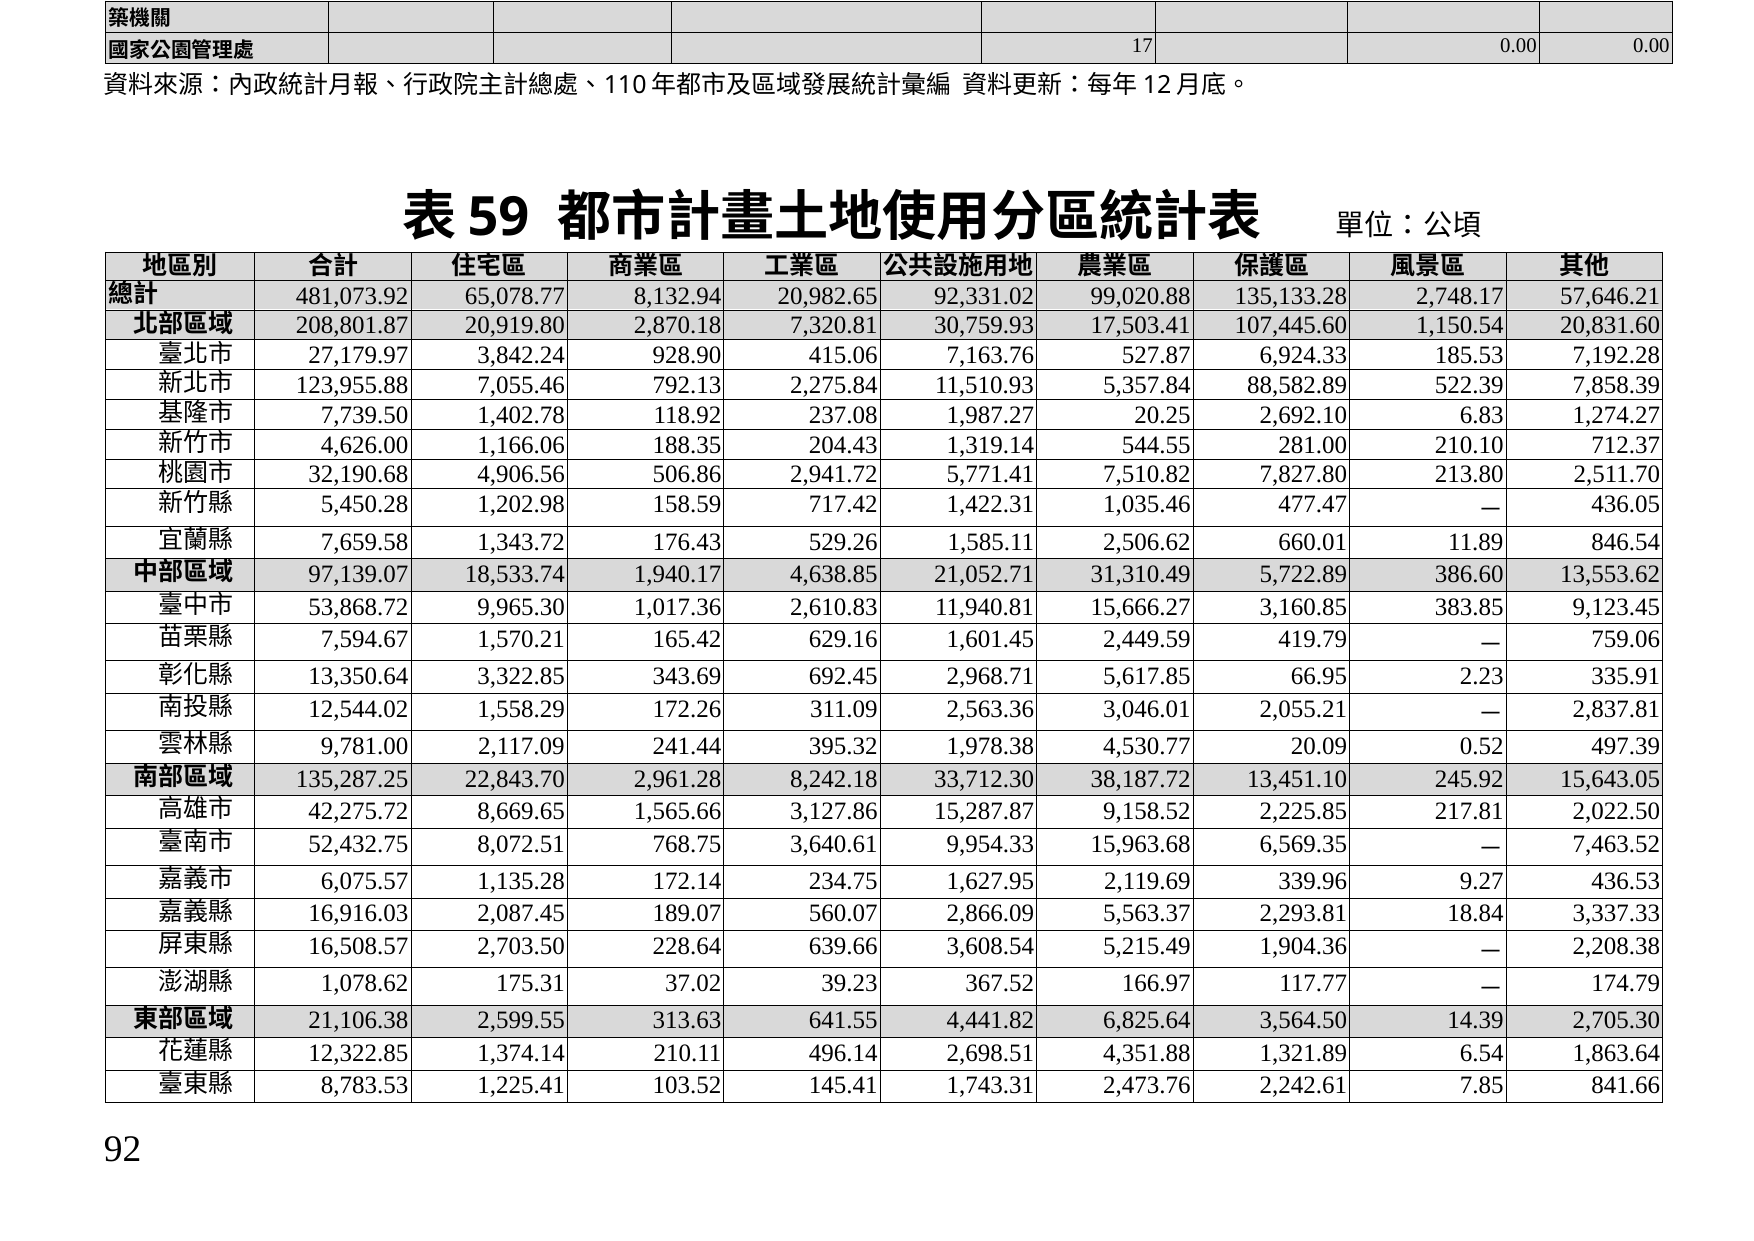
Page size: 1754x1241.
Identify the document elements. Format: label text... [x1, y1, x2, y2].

table_cell 2,748.17 [1350, 281, 1506, 309]
table_cell 2,506.62 [1037, 527, 1193, 558]
table_cell 204.43 [724, 430, 880, 458]
table_cell 2,449.59 [1037, 624, 1193, 660]
table_cell 20.25 [1037, 400, 1193, 429]
table_cell 174.79 [1507, 968, 1662, 1004]
table_cell 1,978.38 [881, 731, 1036, 763]
table_cell 20,982.65 [724, 281, 880, 309]
table_cell 6,569.35 [1194, 829, 1349, 865]
table_cell 2,119.69 [1037, 866, 1193, 897]
table_cell 16,916.03 [255, 899, 411, 930]
table_cell 66.95 [1194, 661, 1349, 693]
table_cell 東部區域 [106, 1006, 254, 1037]
table_cell 7,320.81 [724, 311, 880, 339]
table_cell 560.07 [724, 899, 880, 930]
table_cell 792.13 [568, 370, 723, 399]
table_cell 339.96 [1194, 866, 1349, 897]
table_cell 22,843.70 [412, 764, 567, 795]
table_cell 20,919.80 [412, 311, 567, 339]
table_cell 210.11 [568, 1038, 723, 1069]
table_cell 103.52 [568, 1071, 723, 1102]
table_header 其他 [1507, 253, 1662, 280]
table_cell 18.84 [1350, 899, 1506, 930]
table_cell 9,965.30 [412, 592, 567, 623]
table_cell [982, 2, 1155, 32]
table_cell 42,275.72 [255, 796, 411, 828]
table_cell 7.85 [1350, 1071, 1506, 1102]
table_cell 7,192.28 [1507, 340, 1662, 369]
table_cell 高雄市 [106, 796, 254, 828]
table_cell [329, 33, 493, 63]
table_cell 3,608.54 [881, 931, 1036, 967]
table_cell 281.00 [1194, 430, 1349, 458]
table_cell 7,827.80 [1194, 460, 1349, 488]
table_cell 13,553.62 [1507, 559, 1662, 591]
table_cell 1,078.62 [255, 968, 411, 1004]
table_cell 3,564.50 [1194, 1006, 1349, 1037]
table_cell 苗栗縣 [106, 624, 254, 660]
table_cell 477.47 [1194, 489, 1349, 526]
table_cell 北部區域 [106, 311, 254, 339]
table_cell 17 [982, 33, 1155, 63]
table_cell 2,242.61 [1194, 1071, 1349, 1102]
table_cell 7,858.39 [1507, 370, 1662, 399]
table_cell 65,078.77 [412, 281, 567, 309]
table_cell 1,035.46 [1037, 489, 1193, 526]
table_cell 屏東縣 [106, 931, 254, 967]
table_cell 768.75 [568, 829, 723, 865]
table_cell 1,940.17 [568, 559, 723, 591]
table_cell 8,242.18 [724, 764, 880, 795]
table_cell 5,563.37 [1037, 899, 1193, 930]
table_cell 12,322.85 [255, 1038, 411, 1069]
table_cell 9,123.45 [1507, 592, 1662, 623]
subtitle 表59 都市計畫土地使用分區統計表 單位：公頃 [103, 177, 1639, 252]
table_cell 2,275.84 [724, 370, 880, 399]
table_cell 717.42 [724, 489, 880, 526]
table_cell 4,351.88 [1037, 1038, 1193, 1069]
table_cell － [1350, 694, 1506, 730]
table_cell 12,544.02 [255, 694, 411, 730]
table_cell 4,906.56 [412, 460, 567, 488]
table_cell 9,158.52 [1037, 796, 1193, 828]
table_cell 99,020.88 [1037, 281, 1193, 309]
table_cell 國家公園管理處 [106, 33, 328, 63]
table_cell 7,739.50 [255, 400, 411, 429]
table_header 地區別 [106, 253, 254, 280]
table_cell 158.59 [568, 489, 723, 526]
table_cell 基隆市 [106, 400, 254, 429]
table_cell 92,331.02 [881, 281, 1036, 309]
table_cell 6,924.33 [1194, 340, 1349, 369]
table_cell 2,511.70 [1507, 460, 1662, 488]
table_cell 6.83 [1350, 400, 1506, 429]
table_cell 8,669.65 [412, 796, 567, 828]
table_cell 14.39 [1350, 1006, 1506, 1037]
table_cell 189.07 [568, 899, 723, 930]
table_cell 9,781.00 [255, 731, 411, 763]
table_cell 1,135.28 [412, 866, 567, 897]
table_cell 3,842.24 [412, 340, 567, 369]
table_header 商業區 [568, 253, 723, 280]
table_cell 15,287.87 [881, 796, 1036, 828]
table_cell 16,508.57 [255, 931, 411, 967]
table_cell 846.54 [1507, 527, 1662, 558]
table_cell 166.97 [1037, 968, 1193, 1004]
table_cell 383.85 [1350, 592, 1506, 623]
table_cell 118.92 [568, 400, 723, 429]
table_cell 37.02 [568, 968, 723, 1004]
table_cell 7,659.58 [255, 527, 411, 558]
table_cell 241.44 [568, 731, 723, 763]
table_cell 嘉義縣 [106, 899, 254, 930]
table_cell 52,432.75 [255, 829, 411, 865]
table_cell 2,698.51 [881, 1038, 1036, 1069]
table_cell 18,533.74 [412, 559, 567, 591]
table_cell 928.90 [568, 340, 723, 369]
table_cell 15,666.27 [1037, 592, 1193, 623]
table_cell 31,310.49 [1037, 559, 1193, 591]
table_cell 總計 [106, 281, 254, 309]
table_cell 176.43 [568, 527, 723, 558]
table_cell 15,643.05 [1507, 764, 1662, 795]
table_cell 21,052.71 [881, 559, 1036, 591]
table_cell 1,601.45 [881, 624, 1036, 660]
table_cell 6.54 [1350, 1038, 1506, 1069]
table_cell 123,955.88 [255, 370, 411, 399]
table_cell 175.31 [412, 968, 567, 1004]
table_cell 436.05 [1507, 489, 1662, 526]
table_cell 1,743.31 [881, 1071, 1036, 1102]
table_cell 386.60 [1350, 559, 1506, 591]
table_cell 1,422.31 [881, 489, 1036, 526]
table_cell 165.42 [568, 624, 723, 660]
table_cell 629.16 [724, 624, 880, 660]
table_cell 527.87 [1037, 340, 1193, 369]
table_cell 660.01 [1194, 527, 1349, 558]
table_cell 1,987.27 [881, 400, 1036, 429]
table_cell 1,904.36 [1194, 931, 1349, 967]
table_cell 335.91 [1507, 661, 1662, 693]
table_cell 2,563.36 [881, 694, 1036, 730]
table_cell [494, 2, 671, 32]
table_cell 529.26 [724, 527, 880, 558]
table_cell 712.37 [1507, 430, 1662, 458]
table_cell 1,570.21 [412, 624, 567, 660]
table_cell 桃園市 [106, 460, 254, 488]
table_cell [1156, 33, 1347, 63]
table_cell 1,585.11 [881, 527, 1036, 558]
table_cell 2,961.28 [568, 764, 723, 795]
table_cell 3,160.85 [1194, 592, 1349, 623]
table_cell 2,968.71 [881, 661, 1036, 693]
table_cell 2.23 [1350, 661, 1506, 693]
table_cell 32,190.68 [255, 460, 411, 488]
table_cell 8,072.51 [412, 829, 567, 865]
table_cell 311.09 [724, 694, 880, 730]
table_cell 496.14 [724, 1038, 880, 1069]
table_cell 38,187.72 [1037, 764, 1193, 795]
table_cell 53,868.72 [255, 592, 411, 623]
table_cell 1,202.98 [412, 489, 567, 526]
table_header 風景區 [1350, 253, 1506, 280]
table_cell 135,133.28 [1194, 281, 1349, 309]
table_cell 築機關 [106, 2, 328, 32]
table_cell 5,722.89 [1194, 559, 1349, 591]
table_cell 6,075.57 [255, 866, 411, 897]
table_cell 2,870.18 [568, 311, 723, 339]
table_cell 228.64 [568, 931, 723, 967]
table_cell 新北市 [106, 370, 254, 399]
table_cell 南投縣 [106, 694, 254, 730]
table_cell 雲林縣 [106, 731, 254, 763]
table_cell － [1350, 829, 1506, 865]
table_cell 彰化縣 [106, 661, 254, 693]
table_cell 692.45 [724, 661, 880, 693]
table_cell 11,510.93 [881, 370, 1036, 399]
table_cell 1,863.64 [1507, 1038, 1662, 1069]
table_cell 522.39 [1350, 370, 1506, 399]
table_cell 481,073.92 [255, 281, 411, 309]
table_cell 3,046.01 [1037, 694, 1193, 730]
table_cell － [1350, 489, 1506, 526]
table_cell 4,638.85 [724, 559, 880, 591]
table_cell [672, 33, 981, 63]
table_cell 1,321.89 [1194, 1038, 1349, 1069]
table_cell 8,132.94 [568, 281, 723, 309]
table_cell 7,594.67 [255, 624, 411, 660]
table_cell 2,117.09 [412, 731, 567, 763]
table_cell [1540, 2, 1672, 32]
text 資料來源：內政統計月報、行政院主計總處、110年都市及區域發展統計彙編 資料更新：每年12月底。 [103, 64, 1639, 102]
table_cell 107,445.60 [1194, 311, 1349, 339]
table_cell 9,954.33 [881, 829, 1036, 865]
table_cell 7,055.46 [412, 370, 567, 399]
table_cell [329, 2, 493, 32]
table_cell 97,139.07 [255, 559, 411, 591]
table_cell 2,941.72 [724, 460, 880, 488]
table_cell 419.79 [1194, 624, 1349, 660]
table_cell 2,837.81 [1507, 694, 1662, 730]
table_cell 中部區域 [106, 559, 254, 591]
table_cell 117.77 [1194, 968, 1349, 1004]
table_cell 436.53 [1507, 866, 1662, 897]
table_cell 237.08 [724, 400, 880, 429]
table_cell 2,293.81 [1194, 899, 1349, 930]
table_cell 15,963.68 [1037, 829, 1193, 865]
table_cell － [1350, 931, 1506, 967]
table_cell 135,287.25 [255, 764, 411, 795]
table_cell 20,831.60 [1507, 311, 1662, 339]
table_cell 415.06 [724, 340, 880, 369]
table_cell 27,179.97 [255, 340, 411, 369]
table_cell 2,599.55 [412, 1006, 567, 1037]
table_cell － [1350, 624, 1506, 660]
table_cell 2,055.21 [1194, 694, 1349, 730]
table_cell 13,451.10 [1194, 764, 1349, 795]
table_cell 臺南市 [106, 829, 254, 865]
table_cell 1,343.72 [412, 527, 567, 558]
table_cell 1,225.41 [412, 1071, 567, 1102]
table_cell 3,322.85 [412, 661, 567, 693]
table_cell 395.32 [724, 731, 880, 763]
table_cell 641.55 [724, 1006, 880, 1037]
table_cell 臺東縣 [106, 1071, 254, 1102]
table_cell 2,866.09 [881, 899, 1036, 930]
table_cell 1,319.14 [881, 430, 1036, 458]
table_cell 7,510.82 [1037, 460, 1193, 488]
table_cell 2,022.50 [1507, 796, 1662, 828]
table_cell 臺北市 [106, 340, 254, 369]
table_cell 5,771.41 [881, 460, 1036, 488]
table_cell 3,337.33 [1507, 899, 1662, 930]
table_cell 33,712.30 [881, 764, 1036, 795]
table_cell 1,150.54 [1350, 311, 1506, 339]
table_cell 544.55 [1037, 430, 1193, 458]
table_cell 3,127.86 [724, 796, 880, 828]
table_cell 5,450.28 [255, 489, 411, 526]
table_cell 嘉義市 [106, 866, 254, 897]
table_cell 13,350.64 [255, 661, 411, 693]
table_cell 234.75 [724, 866, 880, 897]
table_cell 343.69 [568, 661, 723, 693]
table_cell 新竹市 [106, 430, 254, 458]
table_header 工業區 [724, 253, 880, 280]
table_cell 17,503.41 [1037, 311, 1193, 339]
table_cell 4,530.77 [1037, 731, 1193, 763]
table_cell [1348, 2, 1539, 32]
table_cell 2,703.50 [412, 931, 567, 967]
table_cell 57,646.21 [1507, 281, 1662, 309]
table_cell 1,565.66 [568, 796, 723, 828]
table_cell 759.06 [1507, 624, 1662, 660]
table_cell 2,225.85 [1194, 796, 1349, 828]
table_cell 2,473.76 [1037, 1071, 1193, 1102]
table_cell 5,215.49 [1037, 931, 1193, 967]
table_cell 4,626.00 [255, 430, 411, 458]
table_cell 1,166.06 [412, 430, 567, 458]
table_cell － [1350, 968, 1506, 1004]
table_cell 11,940.81 [881, 592, 1036, 623]
table_cell 1,274.27 [1507, 400, 1662, 429]
table_header 保護區 [1194, 253, 1349, 280]
table_cell 新竹縣 [106, 489, 254, 526]
table_cell 1,374.14 [412, 1038, 567, 1069]
table_cell 宜蘭縣 [106, 527, 254, 558]
table_cell [494, 33, 671, 63]
table_cell 88,582.89 [1194, 370, 1349, 399]
table_cell 172.26 [568, 694, 723, 730]
table_cell 臺中市 [106, 592, 254, 623]
table_header 合計 [255, 253, 411, 280]
table_cell 245.92 [1350, 764, 1506, 795]
table_cell [672, 2, 981, 32]
table_cell 367.52 [881, 968, 1036, 1004]
table_cell 208,801.87 [255, 311, 411, 339]
table_cell 0.52 [1350, 731, 1506, 763]
table_cell 7,463.52 [1507, 829, 1662, 865]
table_cell 11.89 [1350, 527, 1506, 558]
table_header 住宅區 [412, 253, 567, 280]
table_cell 2,208.38 [1507, 931, 1662, 967]
table_cell 1,017.36 [568, 592, 723, 623]
table_cell 2,610.83 [724, 592, 880, 623]
table_cell 20.09 [1194, 731, 1349, 763]
table_header 公共設施用地 [881, 253, 1036, 280]
table_cell 185.53 [1350, 340, 1506, 369]
table_cell 3,640.61 [724, 829, 880, 865]
table_cell 5,357.84 [1037, 370, 1193, 399]
table_cell 841.66 [1507, 1071, 1662, 1102]
table_cell 313.63 [568, 1006, 723, 1037]
table_cell 1,627.95 [881, 866, 1036, 897]
table_cell 2,705.30 [1507, 1006, 1662, 1037]
table_cell 8,783.53 [255, 1071, 411, 1102]
table_header 農業區 [1037, 253, 1193, 280]
table_cell 497.39 [1507, 731, 1662, 763]
table_cell 30,759.93 [881, 311, 1036, 339]
table_cell 澎湖縣 [106, 968, 254, 1004]
table_cell 9.27 [1350, 866, 1506, 897]
table_cell 4,441.82 [881, 1006, 1036, 1037]
table_cell 0.00 [1540, 33, 1672, 63]
table_cell 172.14 [568, 866, 723, 897]
table_cell 217.81 [1350, 796, 1506, 828]
table_cell 2,692.10 [1194, 400, 1349, 429]
table_cell 39.23 [724, 968, 880, 1004]
table_cell 21,106.38 [255, 1006, 411, 1037]
table_cell 213.80 [1350, 460, 1506, 488]
table_cell 506.86 [568, 460, 723, 488]
table_cell 1,558.29 [412, 694, 567, 730]
table_cell 210.10 [1350, 430, 1506, 458]
table_cell 7,163.76 [881, 340, 1036, 369]
table_cell 6,825.64 [1037, 1006, 1193, 1037]
table_cell 188.35 [568, 430, 723, 458]
table_cell 5,617.85 [1037, 661, 1193, 693]
table_cell 南部區域 [106, 764, 254, 795]
table_cell 145.41 [724, 1071, 880, 1102]
table_cell 2,087.45 [412, 899, 567, 930]
table_cell [1156, 2, 1347, 32]
table_cell 639.66 [724, 931, 880, 967]
table_cell 花蓮縣 [106, 1038, 254, 1069]
table_cell 0.00 [1348, 33, 1539, 63]
table_cell 1,402.78 [412, 400, 567, 429]
